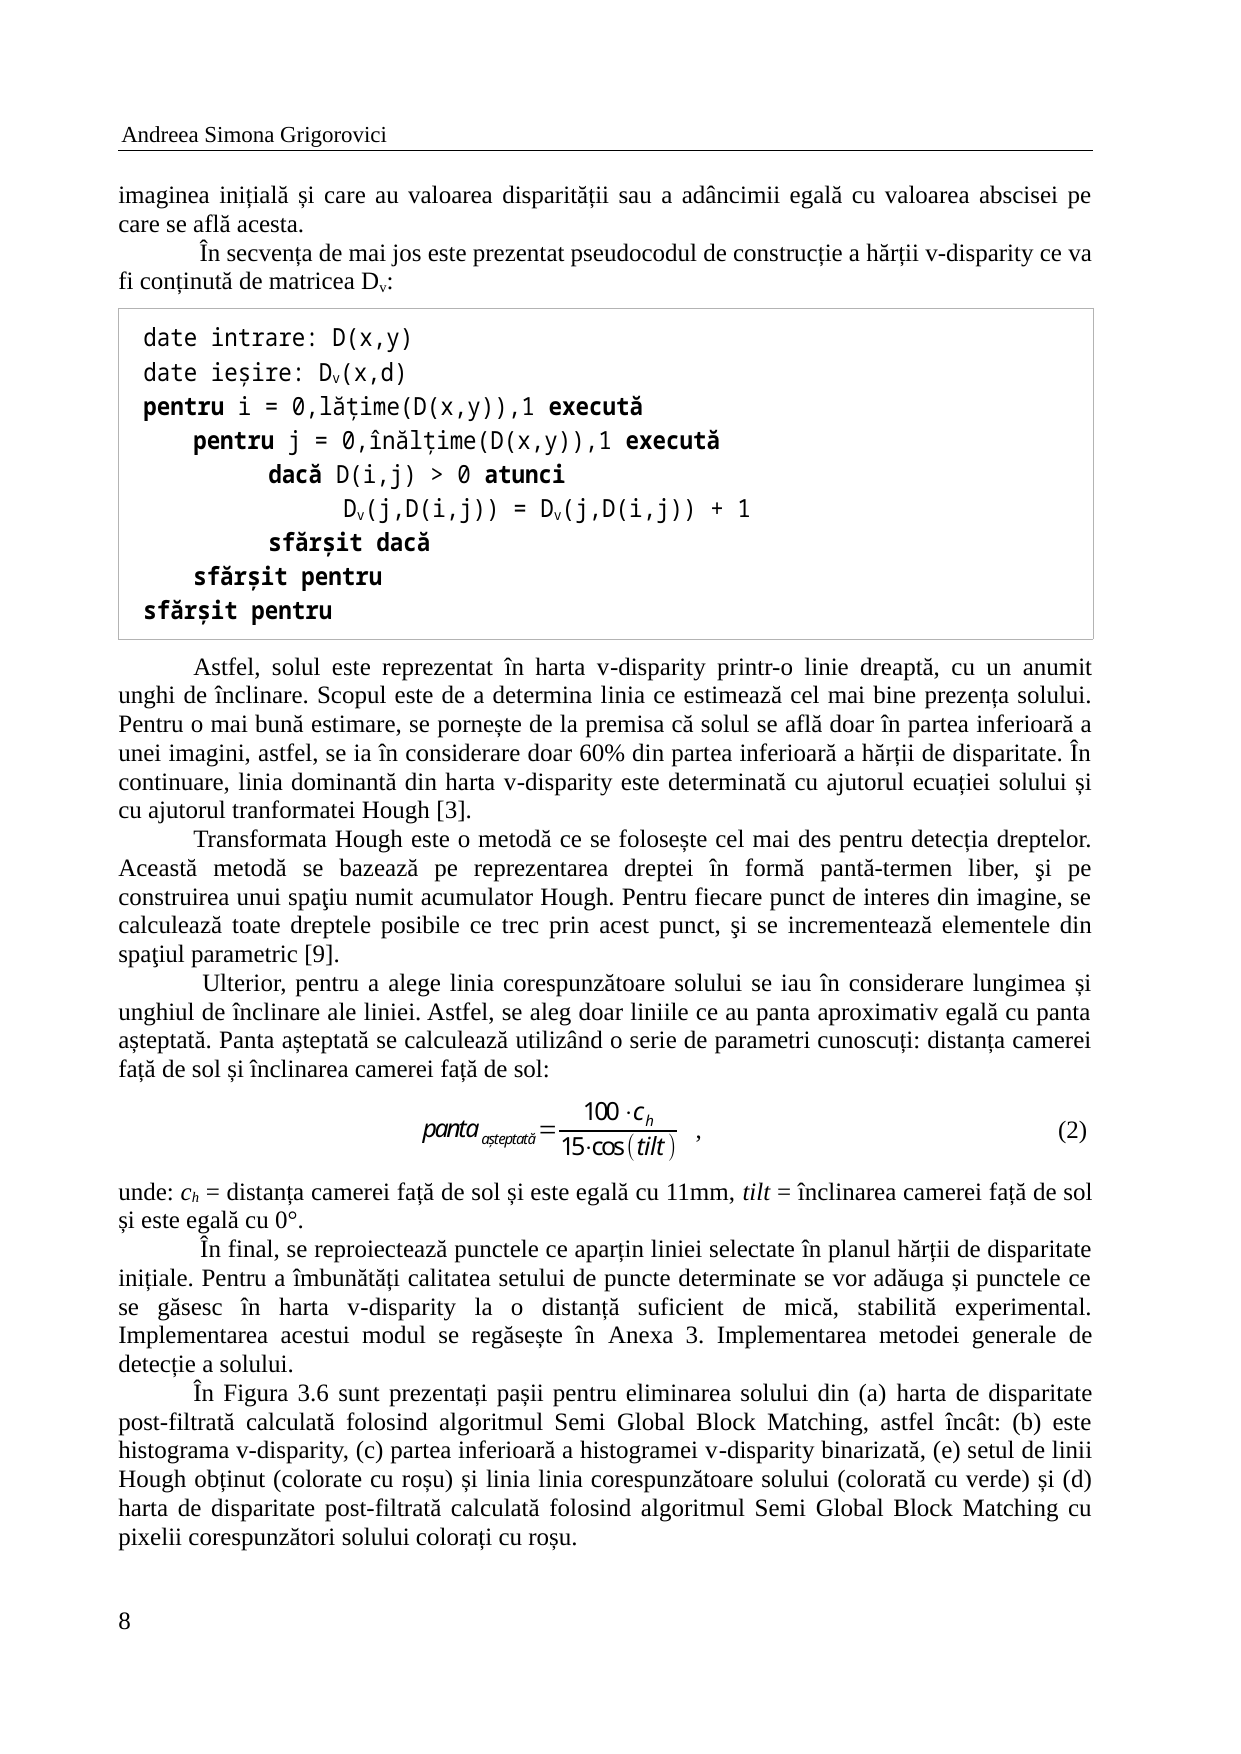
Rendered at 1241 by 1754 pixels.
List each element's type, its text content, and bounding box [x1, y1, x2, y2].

text imaginea inițială și care au valoarea disparității sau a adâncimii egală cu valoarea abscisei pe care se află acesta. [118, 180, 1093, 238]
text Astfel, solul este reprezentat în harta v‑disparity printr-o linie dreaptă, cu un anumit unghi de înclinare. Scopul este de a determina linia ce estimează cel mai bine prezența solului. Pentru o mai bună estimare, se pornește de la premisa că solul se află doar în partea inferioară a unei imagini, astfel, se ia în considerare doar 60% din partea inferioară a hărții de disparitate. În continuare, linia dominantă din harta v‑disparity este determinată cu ajutorul ecuației solului și cu ajutorul tranformatei Hough [3]. [118, 652, 1093, 824]
text date ieșire: Dv(x,d) [119, 342, 1093, 376]
text sfărșit dacă [119, 512, 1093, 546]
text dacă D(i,j) > 0 atunci [119, 444, 1093, 478]
text unde: ch = distanța camerei față de sol și este egală cu 11mm, tilt = înclinarea camerei față de sol și este egală cu 0°. [118, 1177, 1093, 1234]
text pentru i = 0,lățime(D(x,y)),1 execută [119, 376, 1093, 410]
text Transformata Hough este o metodă ce se folosește cel mai des pentru detecția dreptelor. Această metodă se bazează pe reprezentarea dreptei în formă pantă-termen liber, şi pe construirea unui spaţiu numit acumulator Hough. Pentru fiecare punct de interes din imagine, se calculează toate dreptele posibile ce trec prin acest punct, şi se incrementează elementele din spaţiul parametric [9]. [118, 824, 1093, 968]
text sfărșit pentru [119, 546, 1093, 580]
text Ulterior, pentru a alege linia corespunzătoare solului se iau în considerare lungimea și unghiul de înclinare ale liniei. Astfel, se aleg doar liniile ce au panta aproximativ egală cu panta așteptată. Panta așteptată se calculează utilizând o serie de parametri cunoscuți: distanța camerei față de sol și înclinarea camerei față de sol: [118, 968, 1093, 1083]
text date intrare: D(x,y) [119, 309, 1093, 342]
text În secvența de mai jos este prezentat pseudocodul de construcție a hărții v-disparity ce va fi conținută de matricea Dv: [118, 238, 1093, 295]
table_header (2) [984, 1083, 1093, 1177]
text În final, se reproiectează punctele ce aparțin liniei selectate în planul hărții de disparitate inițiale. Pentru a îmbunătăți calitatea setului de puncte determinate se vor adăuga și punctele ce se găsesc în harta v‑disparity la o distanță suficient de mică, stabilită experimental. Implementarea acestui modul se regăsește în Anexa 3. Implementarea metodei generale de detecție a solului. [118, 1234, 1093, 1378]
text Dv(j,D(i,j)) = Dv(j,D(i,j)) + 1 [119, 478, 1093, 512]
table_header , [118, 1083, 984, 1177]
text În Figura 3.6 sunt prezentați pașii pentru eliminarea solului din (a) harta de disparitate post-filtrată calculată folosind algoritmul Semi Global Block Matching, astfel încât: (b) este histograma v-disparity, (c) partea inferioară a histogramei v‑disparity binarizată, (e) setul de linii Hough obținut (colorate cu roșu) și linia linia corespunzătoare solului (colorată cu verde) și (d) harta de disparitate post-filtrată calculată folosind algoritmul Semi Global Block Matching cu pixelii corespunzători solului colorați cu roșu. [118, 1378, 1093, 1550]
text pentru j = 0,înălțime(D(x,y)),1 execută [119, 410, 1093, 444]
text sfărșit pentru [119, 580, 1093, 639]
